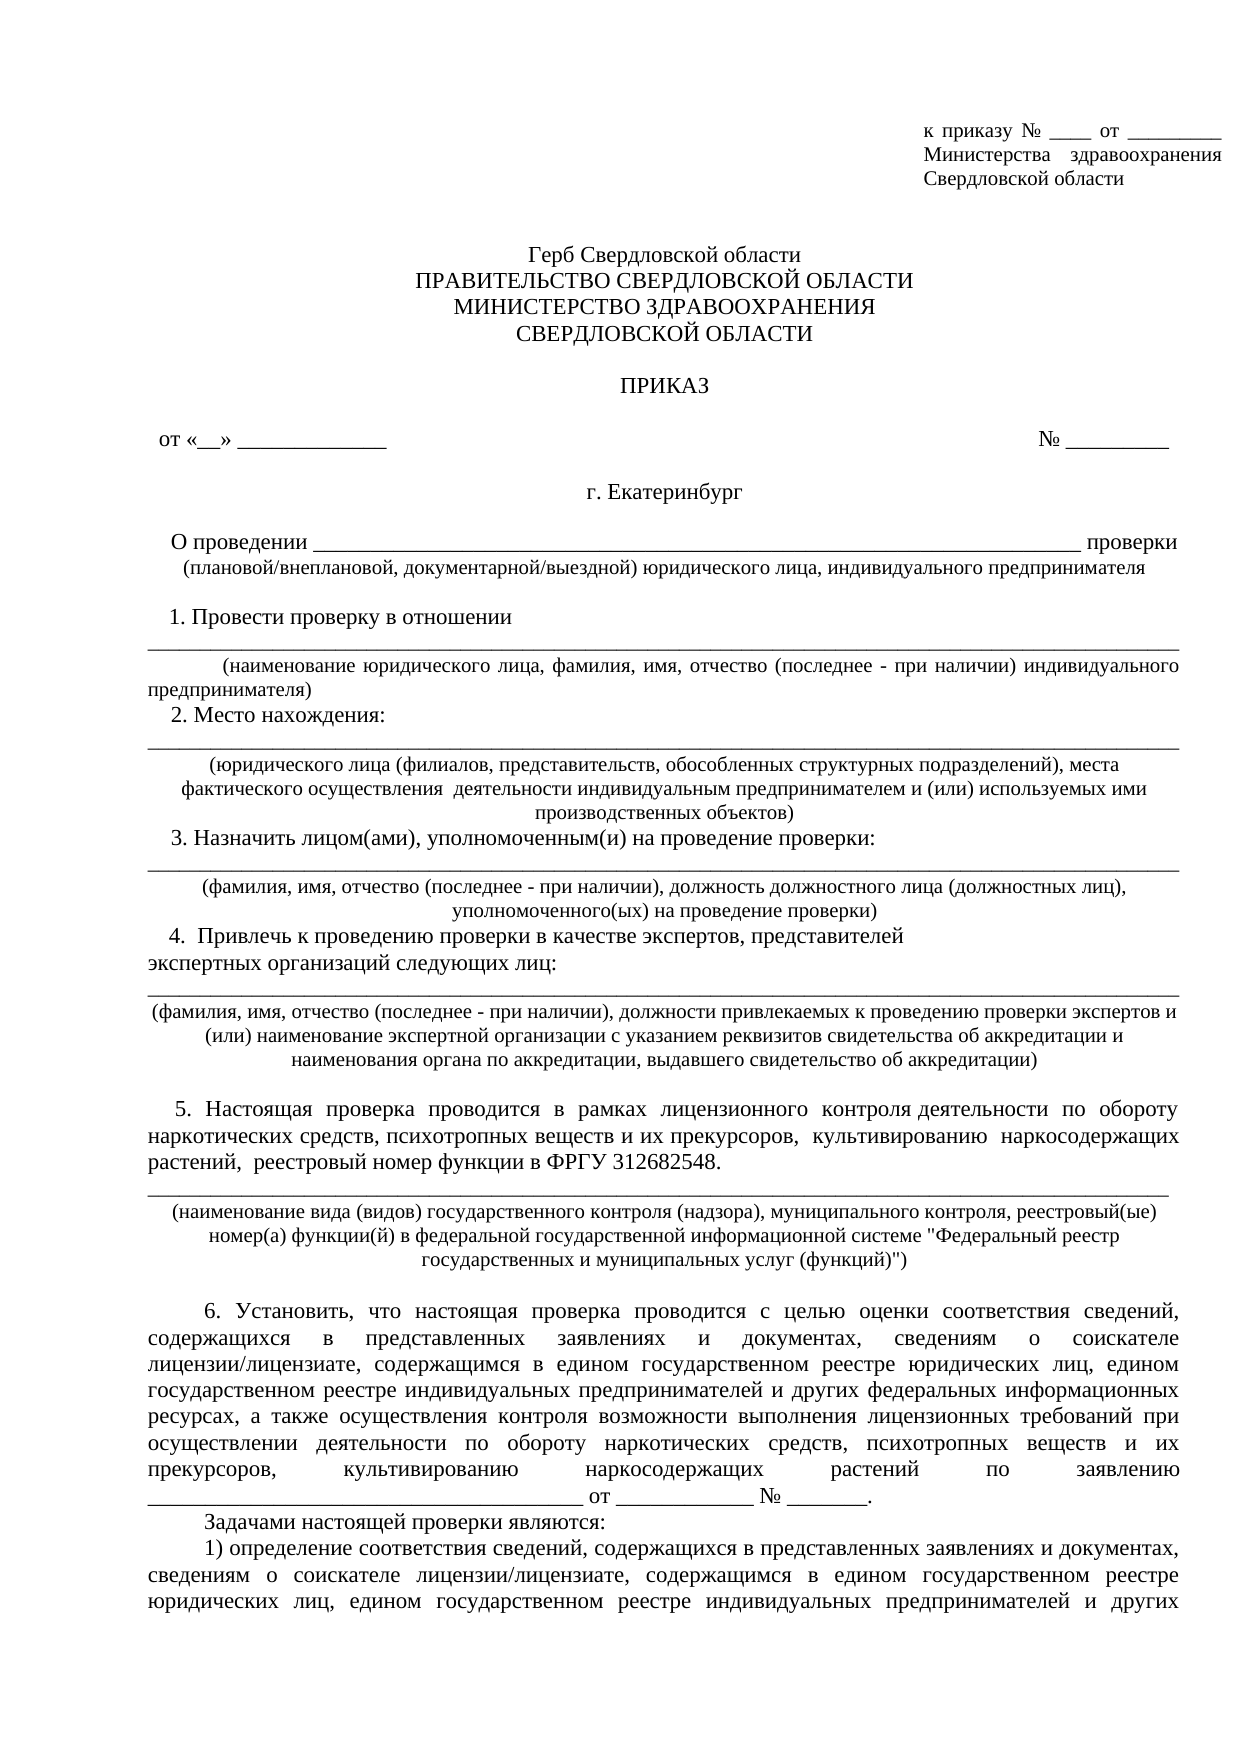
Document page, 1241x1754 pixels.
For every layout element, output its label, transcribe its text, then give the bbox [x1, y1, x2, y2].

text ___________________________________________________________________________________________________ [148, 975, 1181, 999]
text 4. Привлечь к проведению проверки в качестве экспертов, представителей [148, 922, 1181, 949]
text __________________________________________________________________________________________________ [148, 1174, 1181, 1199]
table_header к приказу № ____ от _________ Министерства здравоохранения Свердловской области [912, 118, 1233, 214]
text Герб Свердловской области [148, 241, 1181, 267]
table_header [148, 118, 912, 214]
text производственных объектов) [148, 800, 1181, 824]
text ПРАВИТЕЛЬСТВО СВЕРДЛОВСКОЙ ОБЛАСТИ [148, 267, 1181, 293]
text экспертных организаций следующих лиц: [148, 949, 1181, 975]
text 1. Провести проверку в отношении [148, 603, 1181, 629]
text от «__» _____________ № _________ [148, 425, 1181, 452]
text 5. Настоящая проверка проводится в рамках лицензионного контроля деятельности по обороту наркотических средств, психотропных веществ и их прекурсоров, культивированию наркосодержащих растений, реестровый номер функции в ФРГУ 312682548. [148, 1096, 1181, 1174]
text г. Екатеринбург [148, 478, 1181, 504]
text Задачами настоящей проверки являются: [148, 1508, 1181, 1534]
text (наименование вида (видов) государственного контроля (надзора), муниципального контроля, реестровый(ые) номер(а) функции(й) в федеральной государственной информационной системе "Федеральный реестр государственных и муниципальных услуг (функций)") [148, 1199, 1181, 1271]
text 3. Назначить лицом(ами), уполномоченным(и) на проведение проверки: [148, 824, 1181, 850]
text ___________________________________________________________________________________________________ [148, 629, 1181, 653]
text (фамилия, имя, отчество (последнее - при наличии), должности привлекаемых к проведению проверки экспертов и (или) наименование экспертной организации с указанием реквизитов свидетельства об аккредитации и наименования органа по аккредитации, выдавшего свидетельство об аккредитации) [148, 999, 1181, 1071]
text 1) определение соответствия сведений, содержащихся в представленных заявлениях и документах, сведениям о соискателе лицензии/лицензиате, содержащимся в едином государственном реестре юридических лиц, едином государственном реестре индивидуальных предпринимателей и других [148, 1534, 1181, 1613]
text ___________________________________________________________________________________________________ [148, 728, 1181, 752]
text СВЕРДЛОВСКОЙ ОБЛАСТИ [148, 320, 1181, 346]
text 6. Установить, что настоящая проверка проводится с целью оценки соответствия сведений, содержащихся в представленных заявлениях и документах, сведениям о соискателе лицензии/лицензиате, содержащимся в едином государственном реестре юридических лиц, едином государственном реестре индивидуальных предпринимателей и других федеральных информационных ресурсах, а также осуществления контроля возможности выполнения лицензионных требований при осуществлении деятельности по обороту наркотических средств, психотропных веществ и их прекурсоров, культивированию наркосодержащих растений по заявлению ______________________________________ от ____________ № _______. [148, 1297, 1181, 1508]
text (юридического лица (филиалов, представительств, обособленных структурных подразделений), места фактического осуществления деятельности индивидуальным предпринимателем и (или) используемых ими [148, 752, 1181, 800]
text ___________________________________________________________________________________________________ [148, 850, 1181, 874]
text (наименование юридического лица, фамилия, имя, отчество (последнее - при наличии) индивидуального предпринимателя) [148, 653, 1181, 701]
text МИНИСТЕРСТВО ЗДРАВООХРАНЕНИЯ [148, 293, 1181, 320]
text 2. Место нахождения: [148, 701, 1181, 728]
text (фамилия, имя, отчество (последнее - при наличии), должность должностного лица (должностных лиц), уполномоченного(ых) на проведение проверки) [148, 874, 1181, 922]
text ПРИКАЗ [148, 372, 1181, 399]
text О проведении ___________________________________________________________________ проверки [148, 528, 1181, 555]
text (плановой/внеплановой, документарной/выездной) юридического лица, индивидуального предпринимателя [148, 555, 1181, 579]
